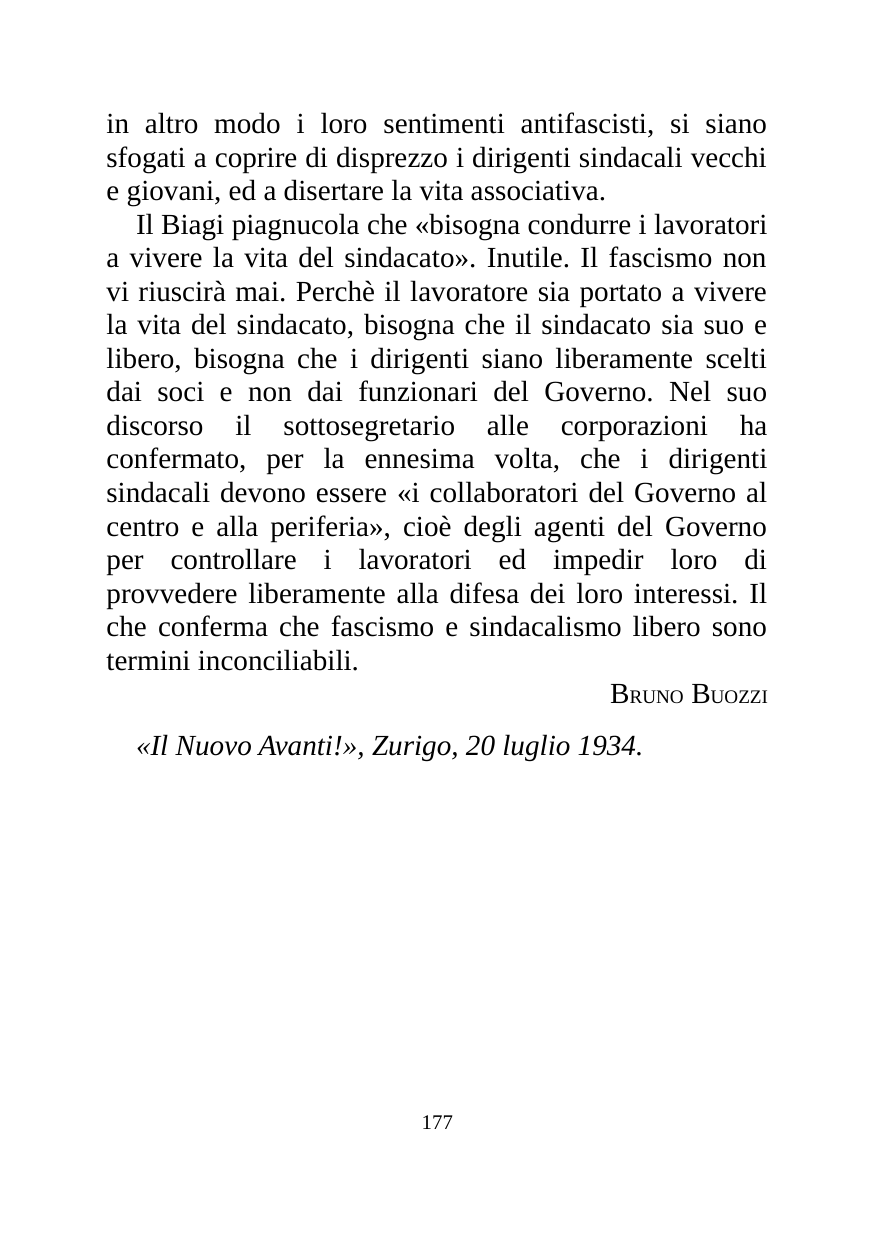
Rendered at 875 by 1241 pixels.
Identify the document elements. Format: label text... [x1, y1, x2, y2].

text «Il Nuovo Avanti!», Zurigo, 20 luglio 1934. [106, 728, 768, 761]
text Il Biagi piagnucola che «bisogna condurre i lavoratori a vivere la vita del sindacato». Inutile. Il fascismo non vi riuscirà mai. Perchè il lavoratore sia portato a vivere la vita del sindacato, bisogna che il sindacato sia suo e libero, bisogna che i dirigenti siano liberamente scelti dai soci e non dai funzionari del Governo. Nel suo discorso il sottosegretario alle corporazioni ha confermato, per la ennesima volta, che i dirigenti sindacali devono essere «i collaboratori del Governo al centro e alla periferia», cioè degli agenti del Governo per controllare i lavoratori ed impedir loro di provvedere liberamente alla difesa dei loro interessi. Il che conferma che fascismo e sindacalismo libero sono termini inconciliabili. [106, 207, 768, 676]
text in altro modo i loro sentimenti antifascisti, si siano sfogati a coprire di disprezzo i dirigenti sindacali vecchi e giovani, ed a disertare la vita associativa. [106, 106, 768, 207]
text Bruno Buozzi [106, 676, 768, 710]
